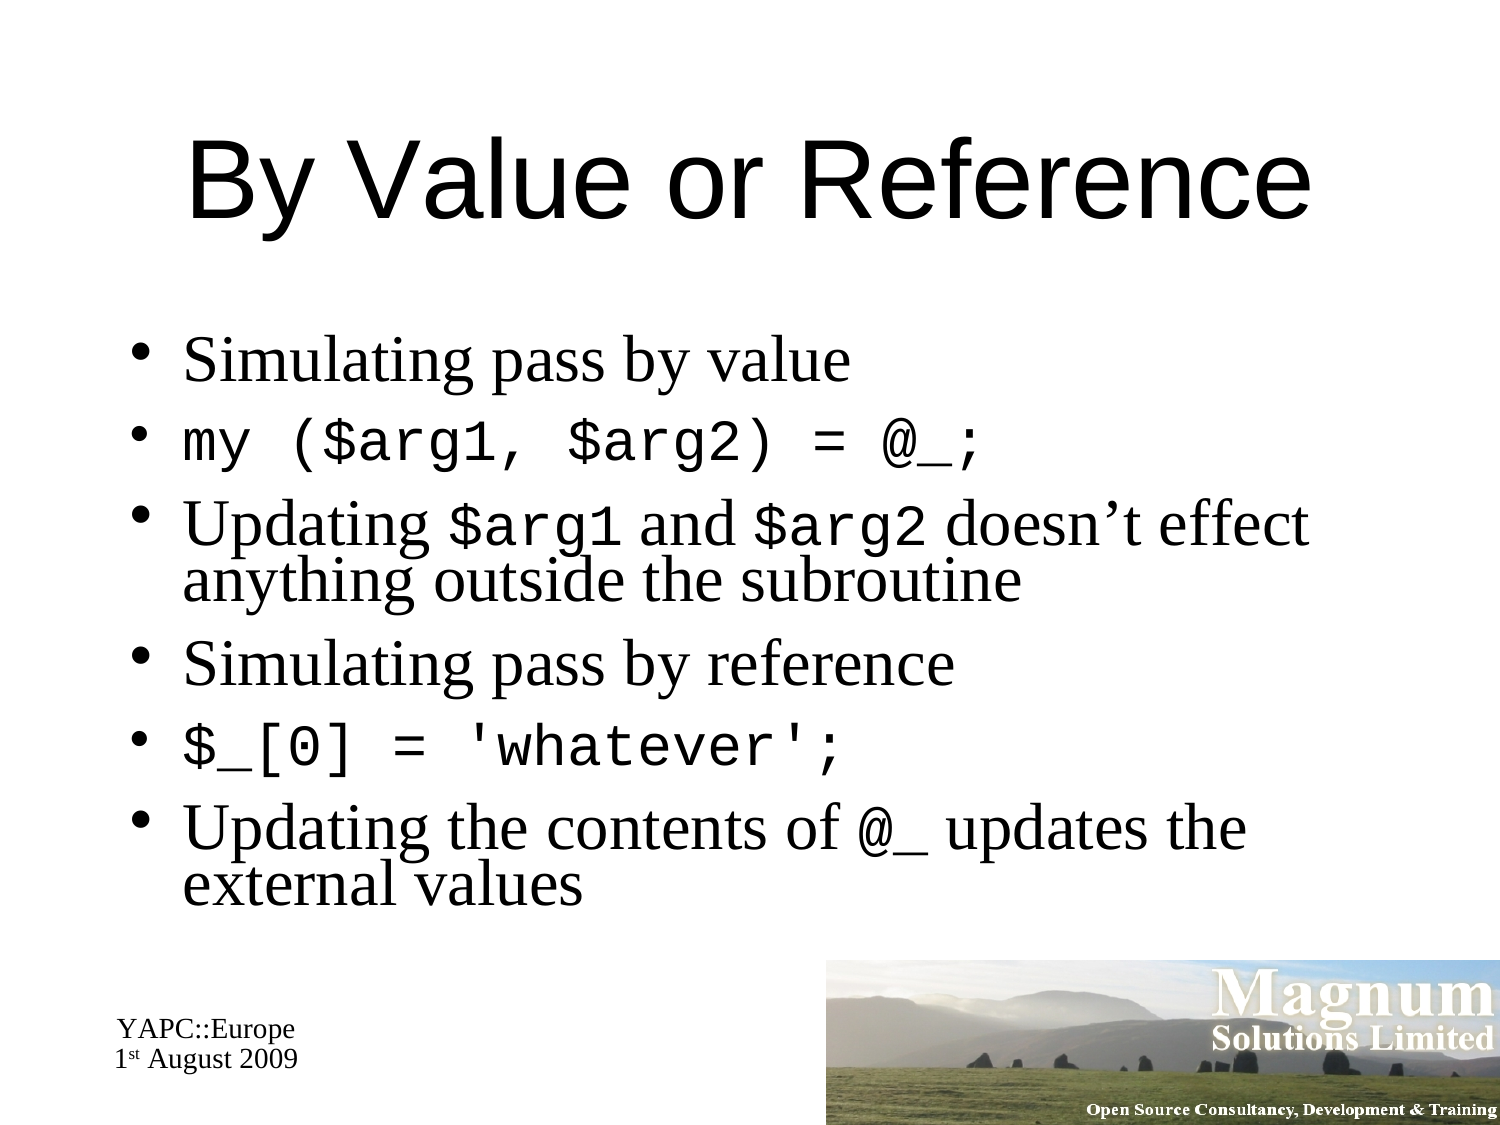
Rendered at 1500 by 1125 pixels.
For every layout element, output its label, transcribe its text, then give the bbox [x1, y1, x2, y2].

list Simulating pass by value my ($arg1, $arg2) = @_; Updating $arg1 and $arg2 doesn’t effect anything outside the subroutine Simulating pass by reference $_[0] = 'whatever'; Updating the contents of @_ updates the external values [112, 337, 1388, 936]
title By Value or Reference [112, 62, 1388, 250]
picture [826, 960, 1500, 1125]
